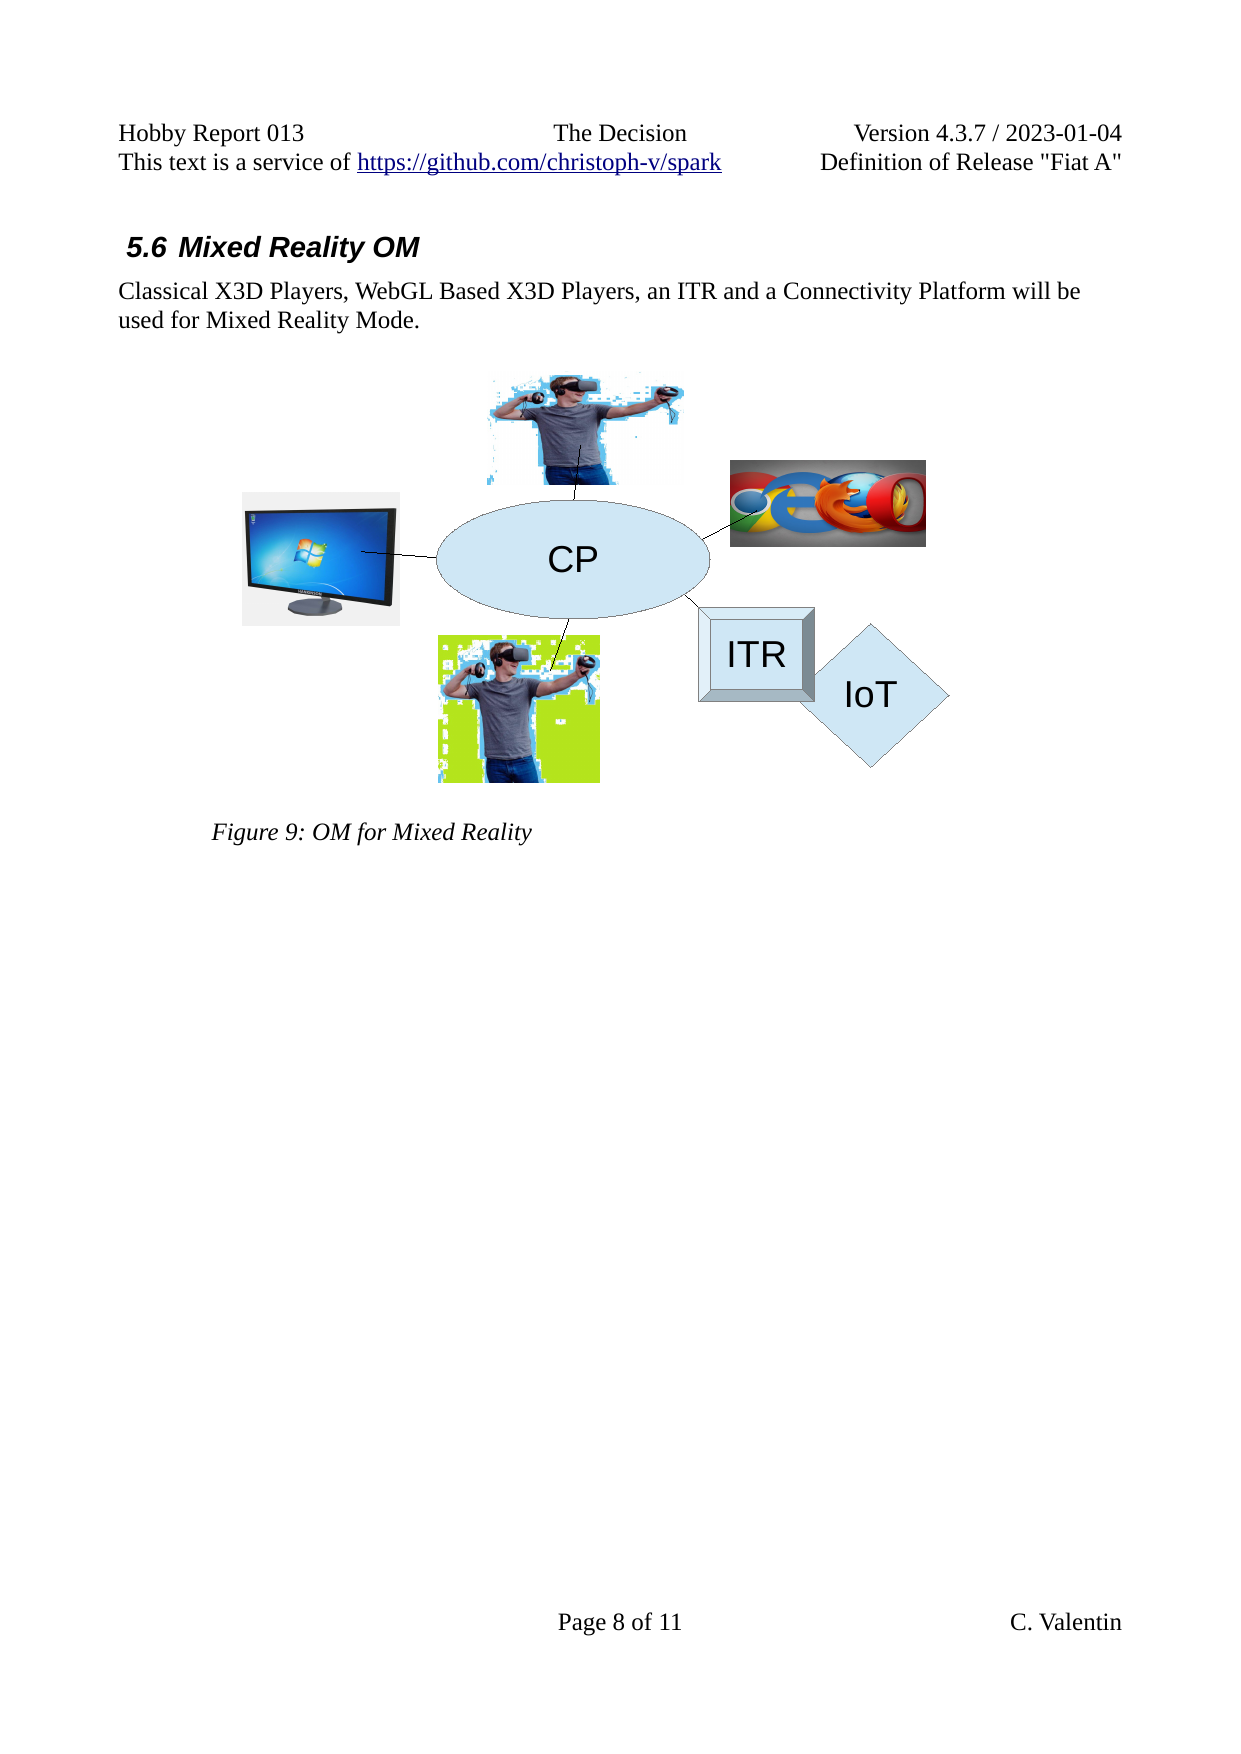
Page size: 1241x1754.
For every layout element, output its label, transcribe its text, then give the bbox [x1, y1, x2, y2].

text Classical X3D Players, WebGL Based X3D Players, an ITR and a Connectivity Platform will be used for Mixed Reality Mode. [118, 276, 1122, 334]
text Figure 9: OM for Mixed Reality [211, 379, 1001, 846]
subtitle Mixed Reality OM [118, 230, 1122, 264]
